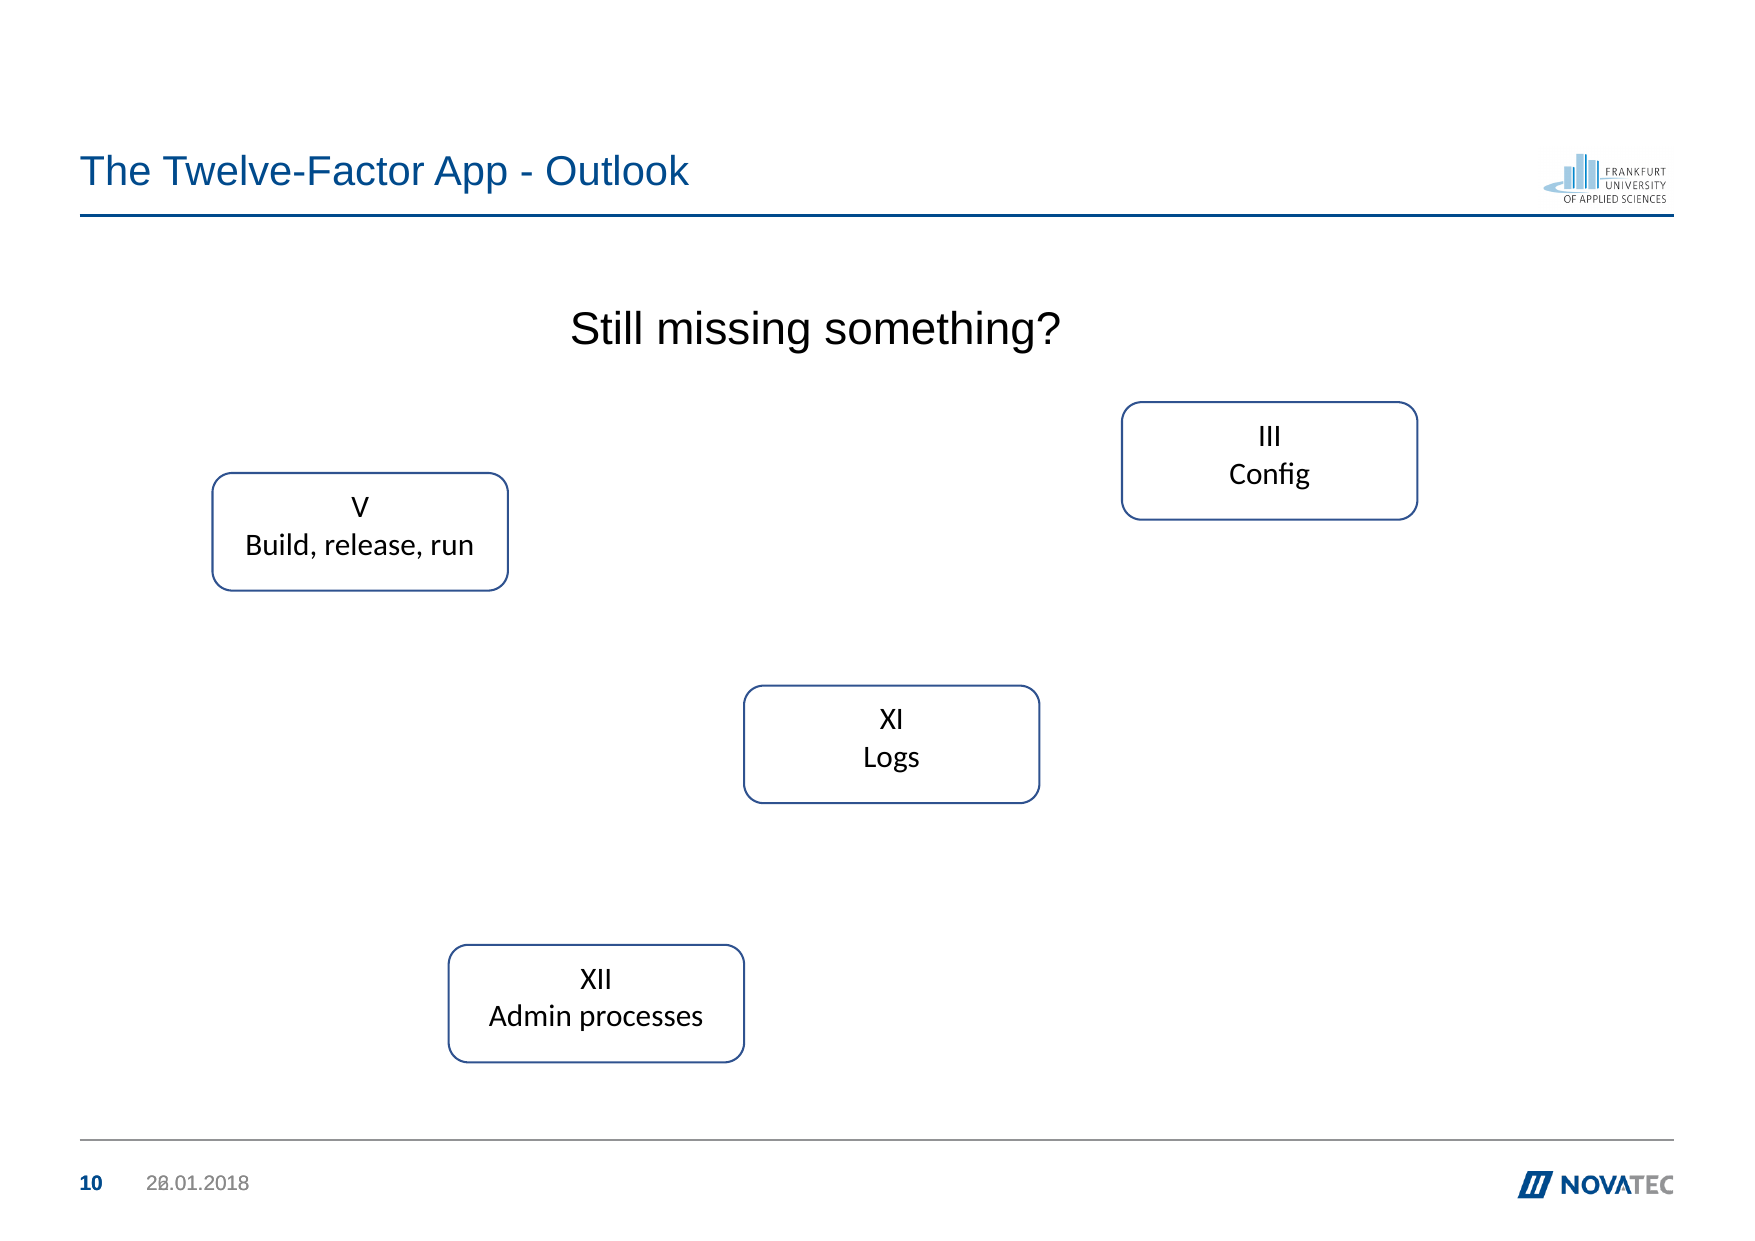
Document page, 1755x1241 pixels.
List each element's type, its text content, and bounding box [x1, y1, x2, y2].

text_box Still missing something? [555, 295, 1111, 362]
text_box 22.01.2018 [146, 1149, 276, 1216]
title The Twelve-Factor App - Outlook [79, 41, 1675, 241]
picture [1538, 146, 1674, 213]
text_box [79, 1149, 139, 1216]
text_box III Config [1121, 402, 1418, 520]
text_box XII Admin processes [448, 944, 745, 1063]
text_box XI Logs [744, 685, 1040, 804]
text_box V Build, release, run [212, 473, 508, 591]
picture [1517, 1171, 1674, 1200]
